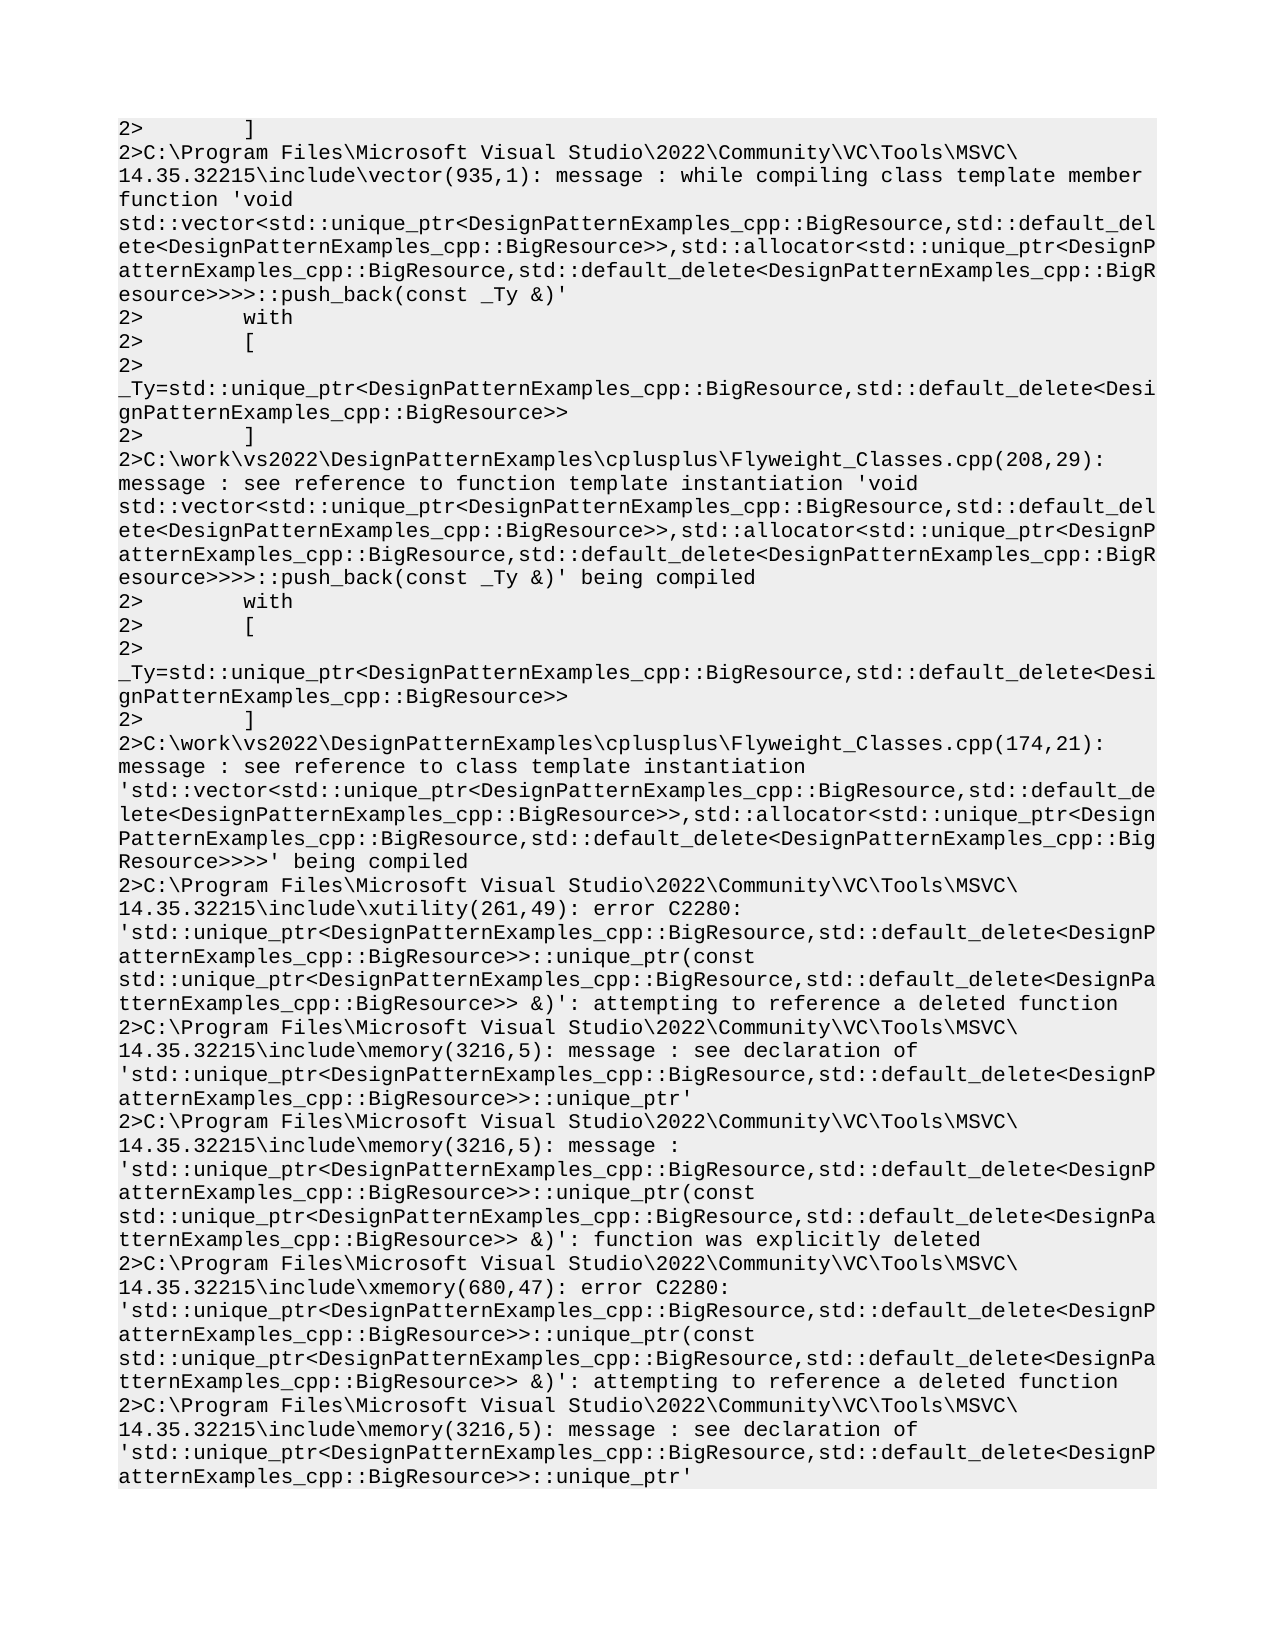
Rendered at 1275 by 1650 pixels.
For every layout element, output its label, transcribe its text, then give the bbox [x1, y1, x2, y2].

text 2> _Ty=std::unique_ptr<DesignPatternExamples_cpp::BigResource,std::default_delete<DesignPatternExamples_cpp::BigResource>> [118, 354, 1157, 426]
text 2>C:\Program Files\Microsoft Visual Studio\2022\Community\VC\Tools\MSVC\14.35.32215\include\memory(3216,5): message : 'std::unique_ptr<DesignPatternExamples_cpp::BigResource,std::default_delete<DesignPatternExamples_cpp::BigResource>>::unique_ptr(const std::unique_ptr<DesignPatternExamples_cpp::BigResource,std::default_delete<DesignPatternExamples_cpp::BigResource>> &)': function was explicitly deleted [118, 1111, 1157, 1253]
text 2>C:\Program Files\Microsoft Visual Studio\2022\Community\VC\Tools\MSVC\14.35.32215\include\memory(3216,5): message : see declaration of 'std::unique_ptr<DesignPatternExamples_cpp::BigResource,std::default_delete<DesignPatternExamples_cpp::BigResource>>::unique_ptr' [118, 1017, 1157, 1111]
text 2> ] [118, 118, 1157, 142]
text 2> _Ty=std::unique_ptr<DesignPatternExamples_cpp::BigResource,std::default_delete<DesignPatternExamples_cpp::BigResource>> [118, 638, 1157, 709]
text 2> ] [118, 709, 1157, 733]
text 2>C:\Program Files\Microsoft Visual Studio\2022\Community\VC\Tools\MSVC\14.35.32215\include\xmemory(680,47): error C2280: 'std::unique_ptr<DesignPatternExamples_cpp::BigResource,std::default_delete<DesignPatternExamples_cpp::BigResource>>::unique_ptr(const std::unique_ptr<DesignPatternExamples_cpp::BigResource,std::default_delete<DesignPatternExamples_cpp::BigResource>> &)': attempting to reference a deleted function [118, 1253, 1157, 1395]
text 2> with [118, 307, 1157, 331]
text 2> [ [118, 331, 1157, 354]
text 2> [ [118, 615, 1157, 638]
text 2> with [118, 591, 1157, 615]
text 2>C:\work\vs2022\DesignPatternExamples\cplusplus\Flyweight_Classes.cpp(208,29): message : see reference to function template instantiation 'void std::vector<std::unique_ptr<DesignPatternExamples_cpp::BigResource,std::default_delete<DesignPatternExamples_cpp::BigResource>>,std::allocator<std::unique_ptr<DesignPatternExamples_cpp::BigResource,std::default_delete<DesignPatternExamples_cpp::BigResource>>>>::push_back(const _Ty &)' being compiled [118, 449, 1157, 591]
text 2>C:\work\vs2022\DesignPatternExamples\cplusplus\Flyweight_Classes.cpp(174,21): message : see reference to class template instantiation 'std::vector<std::unique_ptr<DesignPatternExamples_cpp::BigResource,std::default_delete<DesignPatternExamples_cpp::BigResource>>,std::allocator<std::unique_ptr<DesignPatternExamples_cpp::BigResource,std::default_delete<DesignPatternExamples_cpp::BigResource>>>>' being compiled [118, 733, 1157, 875]
text 2>C:\Program Files\Microsoft Visual Studio\2022\Community\VC\Tools\MSVC\14.35.32215\include\xutility(261,49): error C2280: 'std::unique_ptr<DesignPatternExamples_cpp::BigResource,std::default_delete<DesignPatternExamples_cpp::BigResource>>::unique_ptr(const std::unique_ptr<DesignPatternExamples_cpp::BigResource,std::default_delete<DesignPatternExamples_cpp::BigResource>> &)': attempting to reference a deleted function [118, 875, 1157, 1017]
text 2> ] [118, 426, 1157, 449]
text 2>C:\Program Files\Microsoft Visual Studio\2022\Community\VC\Tools\MSVC\14.35.32215\include\memory(3216,5): message : see declaration of 'std::unique_ptr<DesignPatternExamples_cpp::BigResource,std::default_delete<DesignPatternExamples_cpp::BigResource>>::unique_ptr' [118, 1395, 1157, 1489]
text 2>C:\Program Files\Microsoft Visual Studio\2022\Community\VC\Tools\MSVC\14.35.32215\include\vector(935,1): message : while compiling class template member function 'void std::vector<std::unique_ptr<DesignPatternExamples_cpp::BigResource,std::default_delete<DesignPatternExamples_cpp::BigResource>>,std::allocator<std::unique_ptr<DesignPatternExamples_cpp::BigResource,std::default_delete<DesignPatternExamples_cpp::BigResource>>>>::push_back(const _Ty &)' [118, 142, 1157, 307]
